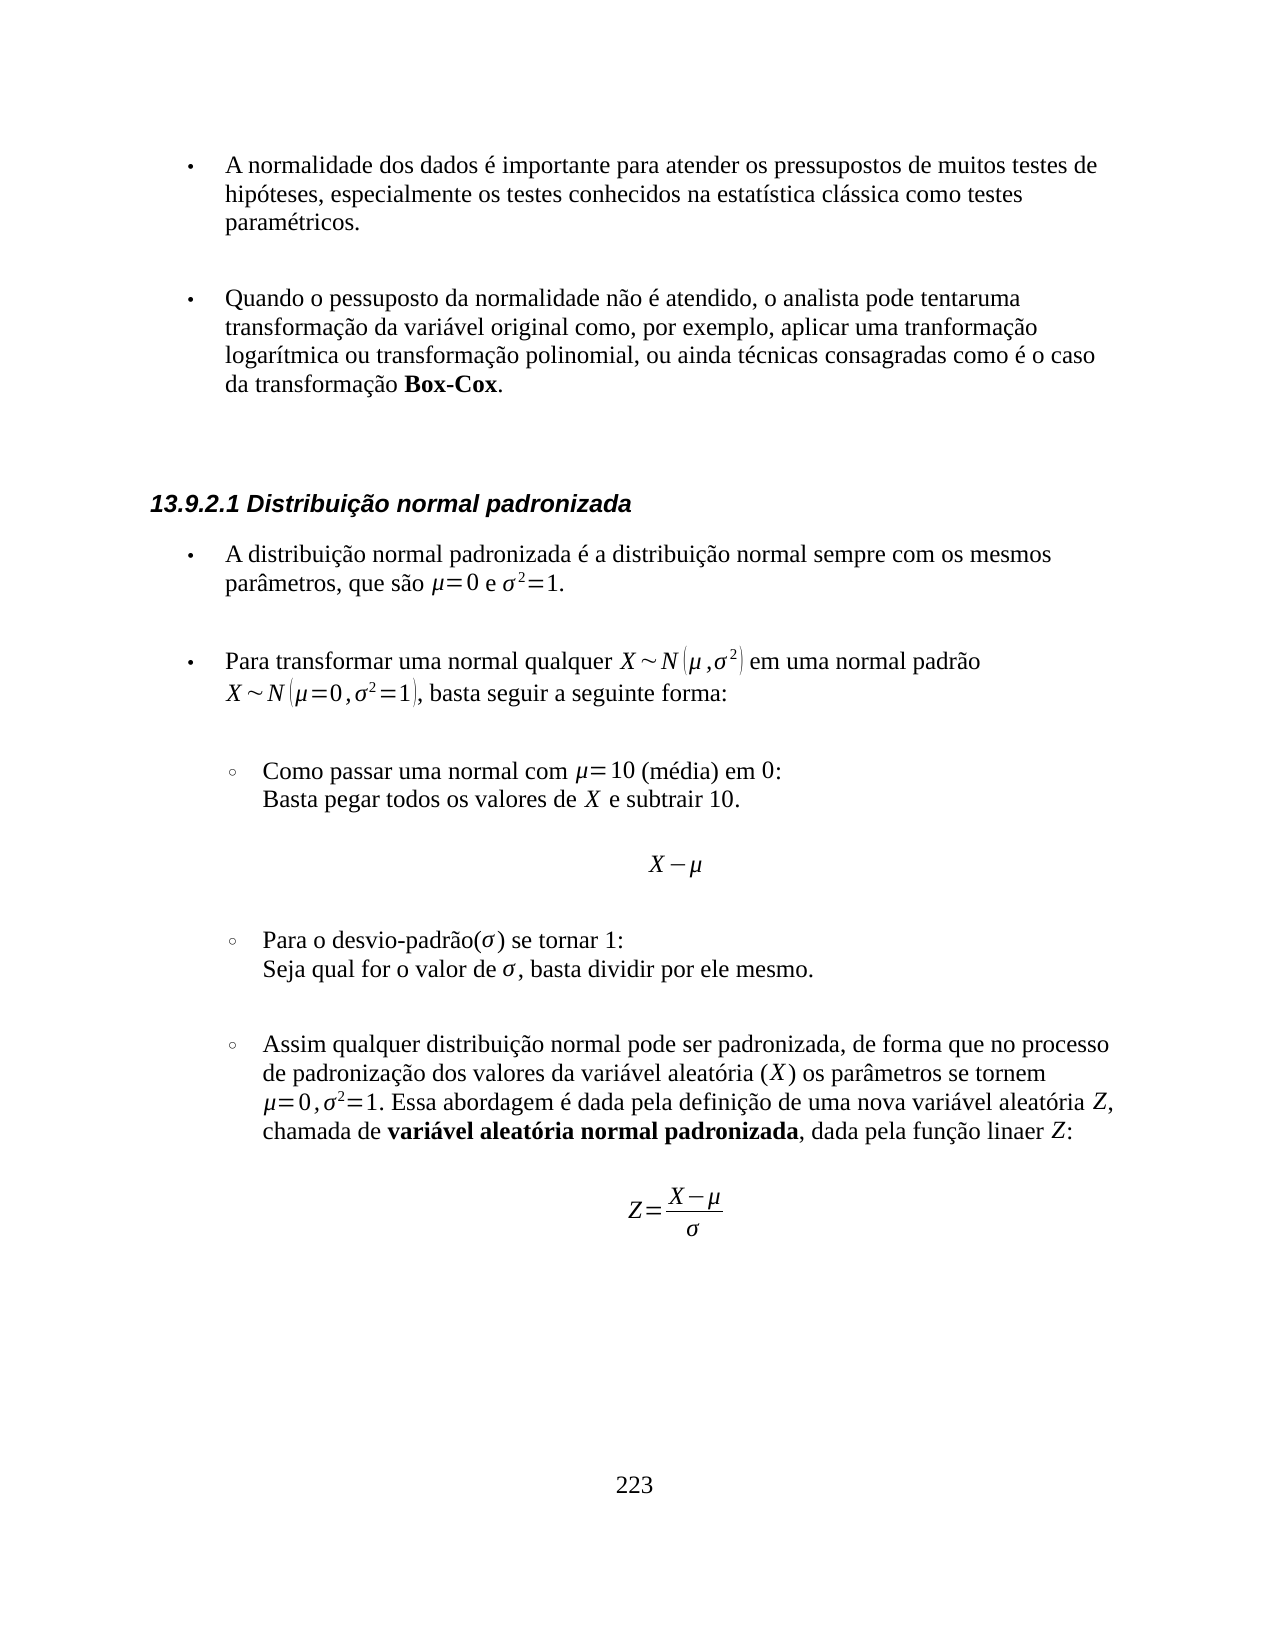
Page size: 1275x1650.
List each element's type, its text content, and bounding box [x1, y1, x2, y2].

list A distribuição normal padronizada é a distribuição normal sempre com os mesmos parâmetros, que são e . [187, 539, 1125, 626]
list Para o desvio-padrão() se tornar 1: Seja qual for o valor de , basta dividir por ele mesmo. [225, 925, 1125, 1012]
list Como passar uma normal com (média) em : Basta pegar todos os valores de e subtrair . [225, 756, 1125, 842]
list Assim qualquer distribuição normal pode ser padronizada, de forma que no processo de padronização dos valores da variável aleatória () os parâmetros se tornem . Essa abordagem é dada pela definição de uma nova variável aleatória , chamada de variável aleatória normal padronizada, dada pela função linaer : [225, 1029, 1125, 1174]
list A normalidade dos dados é importante para atender os pressupostos de muitos testes de hipóteses, especialmente os testes conhecidos na estatística clássica como testes paramétricos. [187, 150, 1125, 265]
subtitle 13.9.2.1 Distribuição normal padronizada [150, 489, 1125, 518]
list Quando o pessuposto da normalidade não é atendido, o analista pode tentaruma transformação da variável original como, por exemplo, aplicar uma tranformação logarítmica ou transformação polinomial, ou ainda técnicas consagradas como é o caso da transformação Box-Cox. [187, 283, 1125, 427]
list Para transformar uma normal qualquer em uma normal padrão , basta seguir a seguinte forma: [187, 644, 1125, 738]
